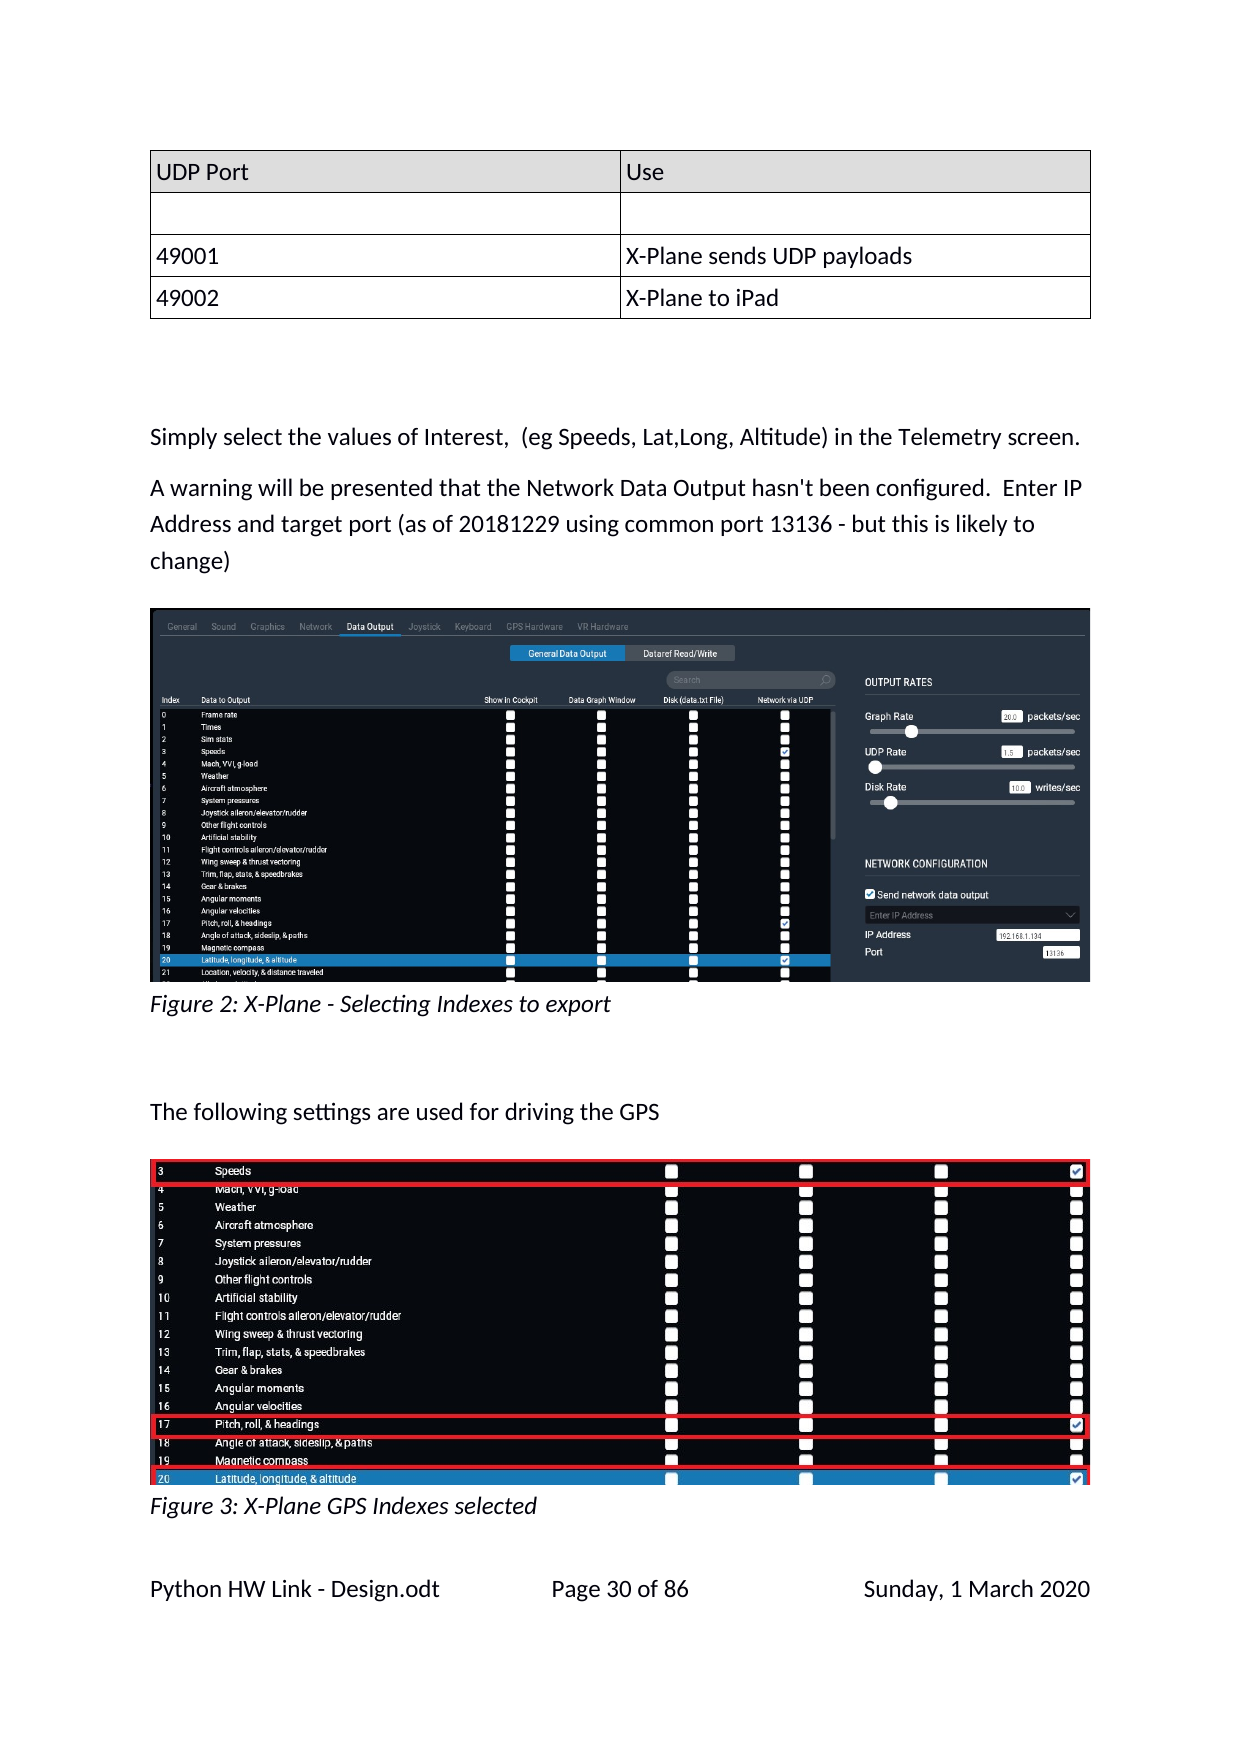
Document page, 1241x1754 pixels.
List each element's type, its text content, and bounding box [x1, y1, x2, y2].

table_header UDP Port [151, 151, 620, 192]
table_cell X-Plane to iPad [621, 277, 1090, 318]
text A warning will be presented that the Network Data Output hasn't been configured. Enter IP Address and target port (as of 20181229 using common port 13136 - but this is likely to change) [150, 472, 1090, 576]
picture [150, 1159, 1091, 1485]
table_cell [151, 193, 620, 234]
table_cell 49002 [151, 277, 620, 318]
picture [150, 608, 1091, 982]
table_cell [621, 193, 1090, 234]
text Simply select the values of Interest, (eg Speeds, Lat,Long, Altitude) in the Telemetry screen. [150, 421, 1090, 451]
table_cell 49001 [151, 235, 620, 276]
table_header Use [621, 151, 1090, 192]
text Figure 3: X-Plane GPS Indexes selected [150, 1485, 1090, 1521]
text The following settings are used for driving the GPS [150, 1096, 1090, 1127]
text Figure 2: X-Plane - Selecting Indexes to export [150, 982, 1090, 1018]
table_cell X-Plane sends UDP payloads [621, 235, 1090, 276]
